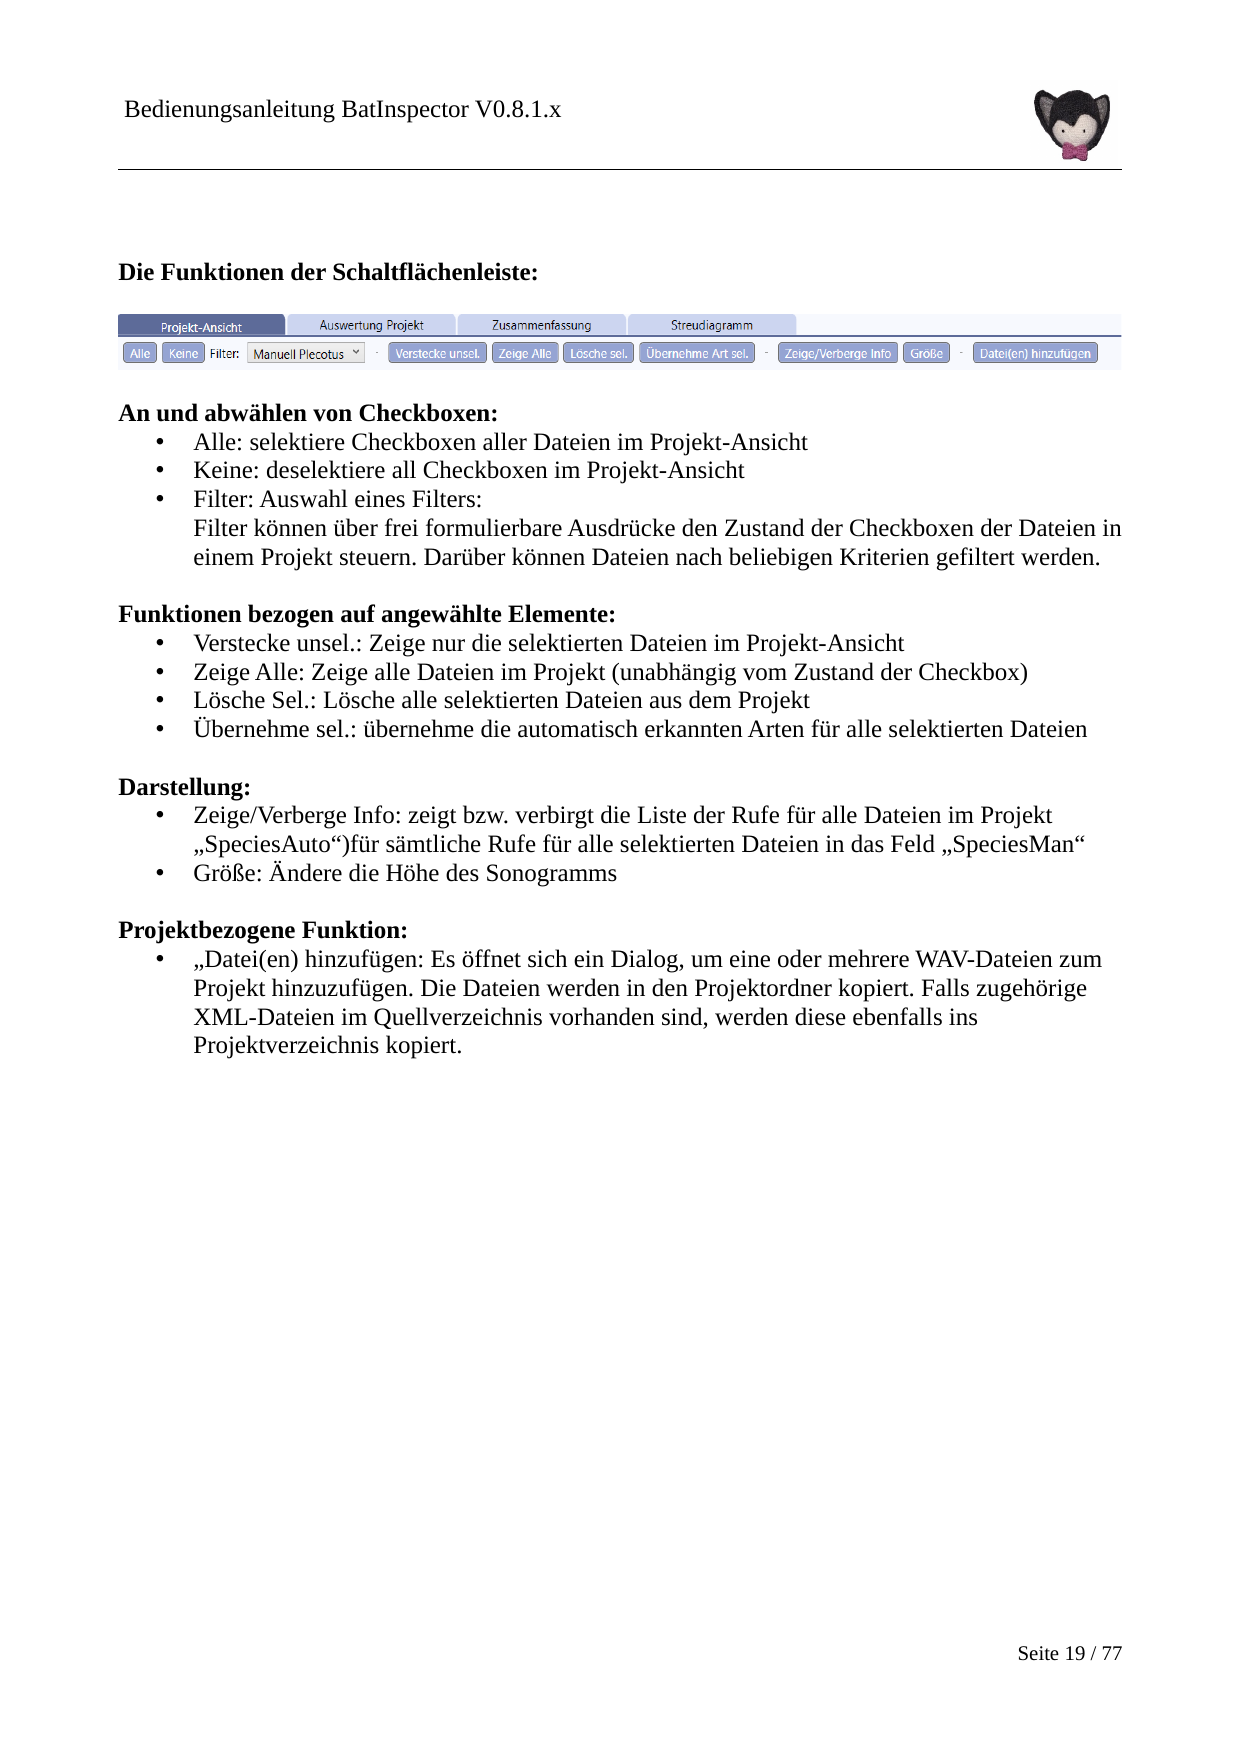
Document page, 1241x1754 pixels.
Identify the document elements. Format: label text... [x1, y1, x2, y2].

list Keine: deselektiere all Checkboxen im Projekt-Ansicht [156, 456, 1122, 484]
text An und abwählen von Checkboxen: [118, 398, 1122, 427]
text Die Funktionen der Schaltflächenleiste: [118, 257, 1122, 286]
list Größe: Ändere die Höhe des Sonogramms [156, 858, 1122, 887]
list Alle: selektiere Checkboxen aller Dateien im Projekt-Ansicht [156, 427, 1122, 456]
picture [118, 314, 1122, 370]
text Darstellung: [118, 772, 1122, 801]
list Lösche Sel.: Lösche alle selektierten Dateien aus dem Projekt [156, 686, 1122, 714]
list Zeige/Verberge Info: zeigt bzw. verbirgt die Liste der Rufe für alle Dateien im Projekt „SpeciesAuto“)für sämtliche Rufe für alle selektierten Dateien in das Feld „SpeciesMan“ [156, 801, 1122, 858]
text Funktionen bezogen auf angewählte Elemente: [118, 599, 1122, 628]
list Zeige Alle: Zeige alle Dateien im Projekt (unabhängig vom Zustand der Checkbox) [156, 657, 1122, 686]
list „Datei(en) hinzufügen: Es öffnet sich ein Dialog, um eine oder mehrere WAV-Dateien zum Projekt hinzuzufügen. Die Dateien werden in den Projektordner kopiert. Falls zugehörige XML-Dateien im Quellverzeichnis vorhanden sind, werden diese ebenfalls ins Projektverzeichnis kopiert. [156, 944, 1122, 1059]
list Filter: Auswahl eines Filters: Filter können über frei formulierbare Ausdrücke den Zustand der Checkboxen der Dateien in einem Projekt steuern. Darüber können Dateien nach beliebigen Kriterien gefiltert werden. [156, 484, 1122, 571]
list Verstecke unsel.: Zeige nur die selektierten Dateien im Projekt-Ansicht [156, 628, 1122, 657]
picture [1030, 80, 1119, 169]
text Projektbezogene Funktion: [118, 916, 1122, 944]
list Übernehme sel.: übernehme die automatisch erkannten Arten für alle selektierten Dateien [156, 714, 1122, 743]
